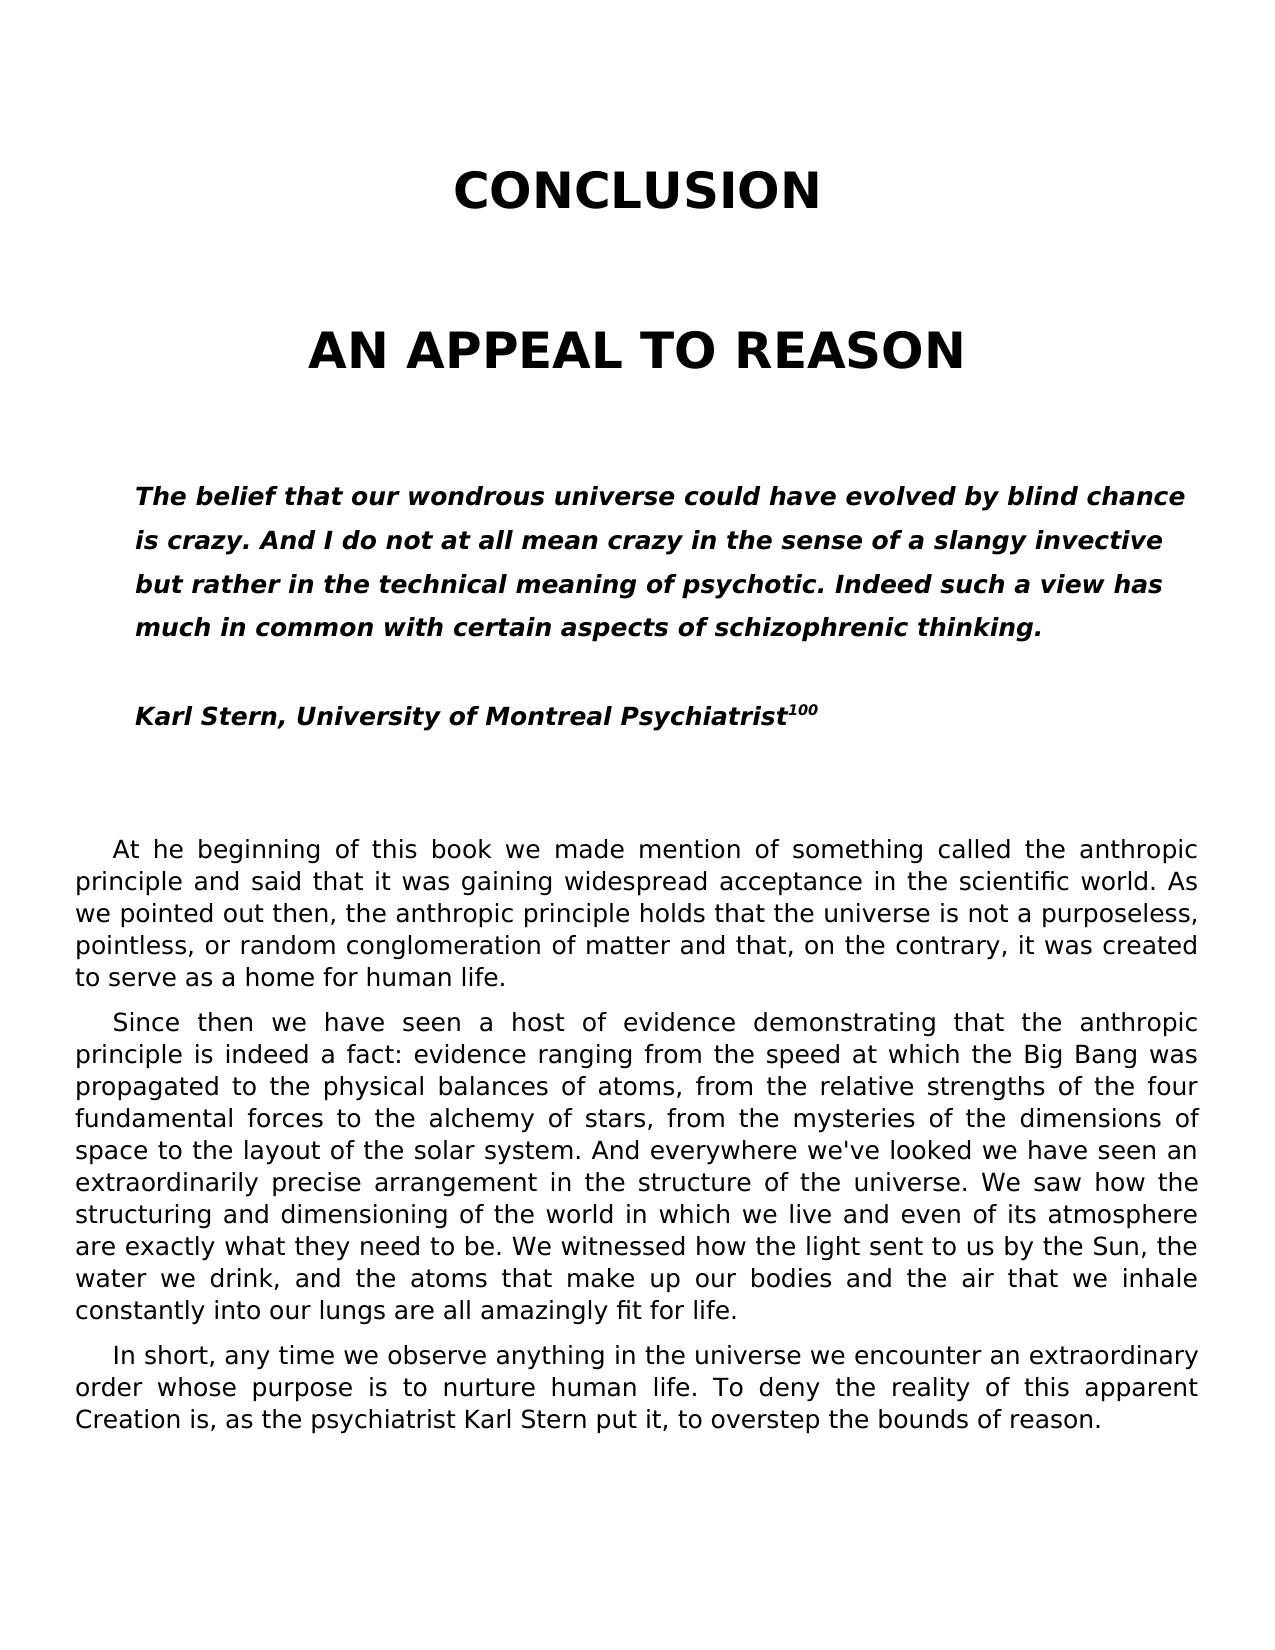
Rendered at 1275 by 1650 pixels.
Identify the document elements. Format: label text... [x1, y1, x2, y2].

text In short, any time we observe anything in the universe we encounter an extraordinary order whose purpose is to nurture human life. To deny the reality of this apparent Creation is, as the psychiatrist Karl Stern put it, to overstep the bounds of reason. [75, 1341, 1200, 1434]
text Since then we have seen a host of evidence demonstrating that the anthropic principle is indeed a fact: evidence ranging from the speed at which the Big Bang was propagated to the physical balances of atoms, from the relative strengths of the four fundamental forces to the alchemy of stars, from the mysteries of the dimensions of space to the layout of the solar system. And everywhere we've looked we have seen an extraordinarily precise arrangement in the structure of the universe. We saw how the structuring and dimensioning of the world in which we live and even of its atmosphere are exactly what they need to be. We witnessed how the light sent to us by the Sun, the water we drink, and the atoms that make up our bodies and the air that we inhale constantly into our lungs are all amazingly fit for life. [75, 1008, 1200, 1326]
text The belief that our wondrous universe could have evolved by blind chance is crazy. And I do not at all mean crazy in the sense of a slangy invective but rather in the technical meaning of psychotic. Indeed such a view has much in common with certain aspects of schizophrenic thinking. [135, 482, 1200, 643]
text Karl Stern, University of Montreal Psychiatrist100 [135, 702, 1200, 731]
subtitle CONCLUSION [75, 162, 1200, 221]
subtitle AN APPEAL TO REASON [75, 322, 1200, 381]
text At he beginning of this book we made mention of something called the anthropic principle and said that it was gaining widespread acceptance in the scientific world. As we pointed out then, the anthropic principle holds that the universe is not a purposeless, pointless, or random conglomeration of matter and that, on the contrary, it was created to serve as a home for human life. [75, 835, 1200, 992]
